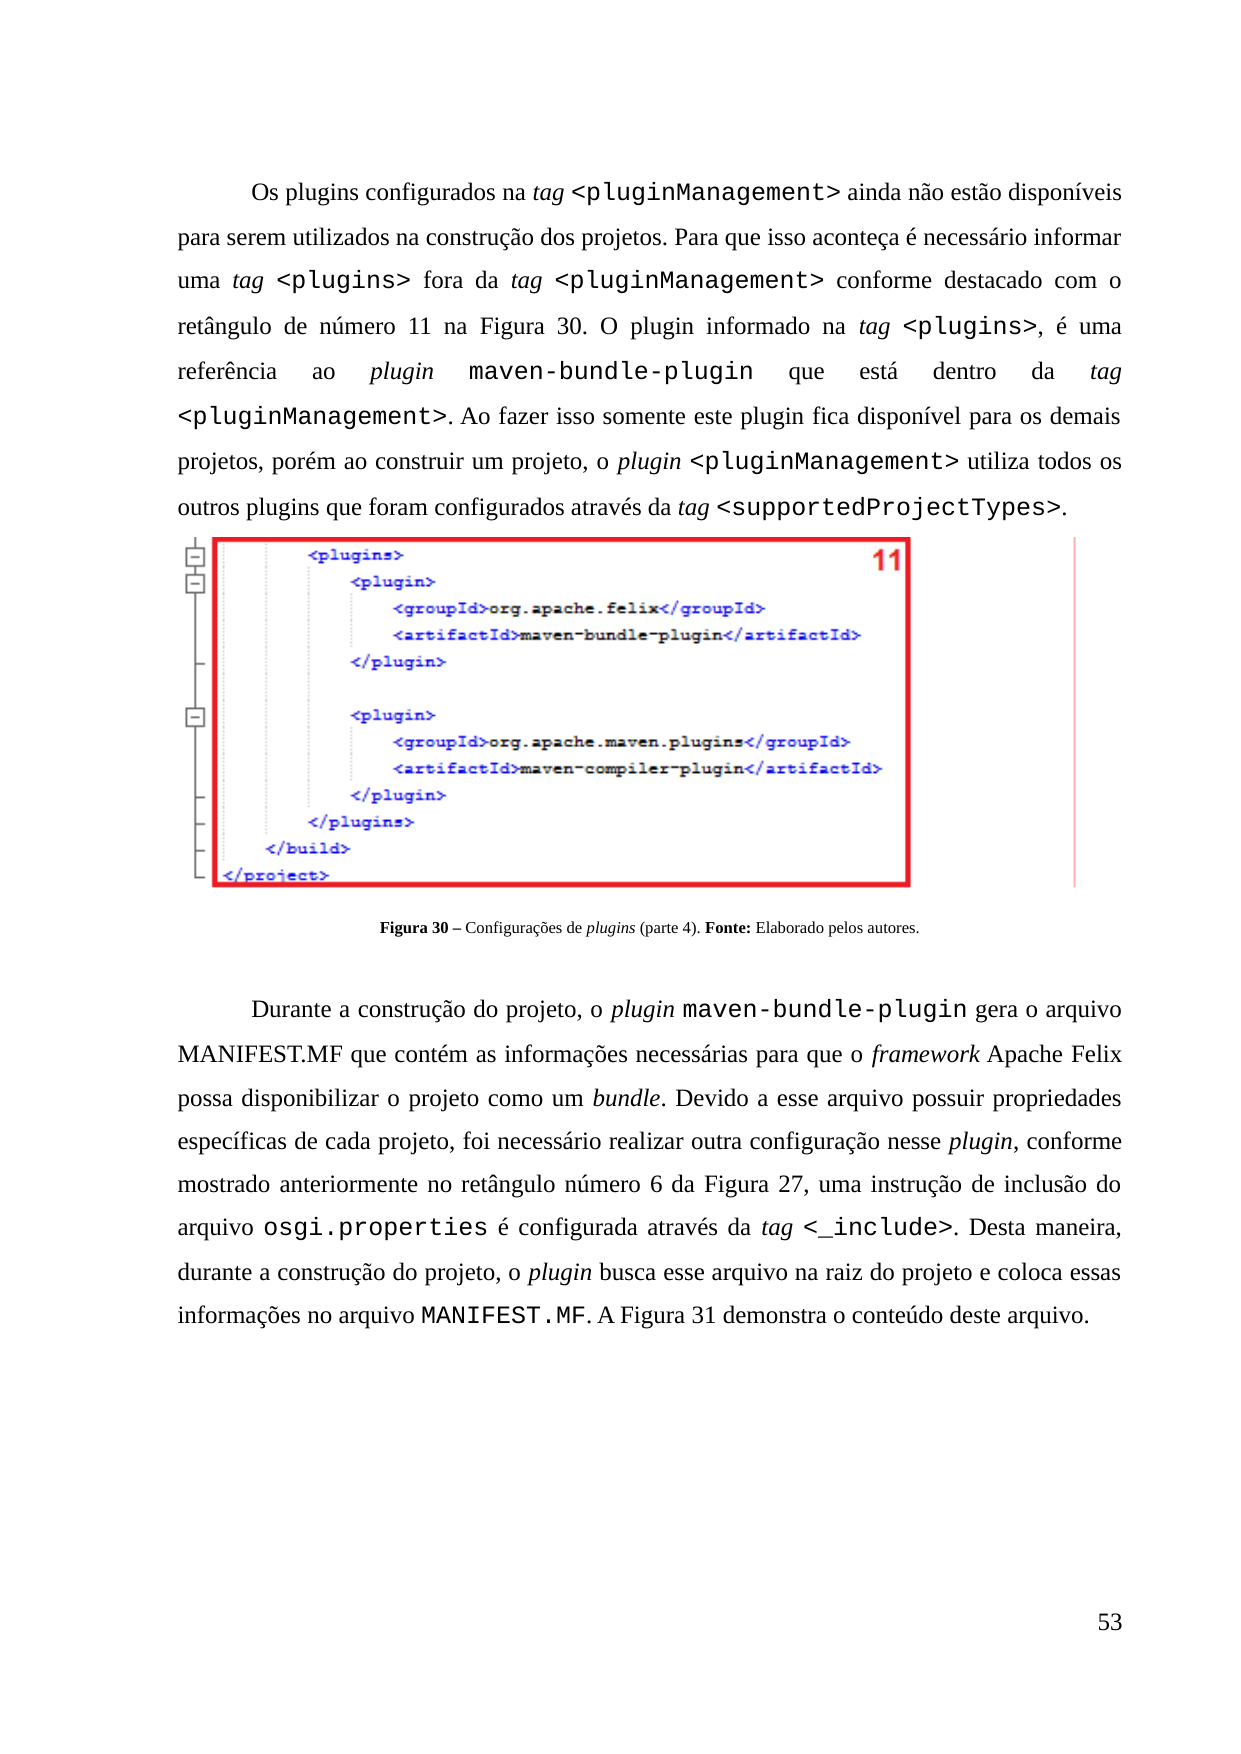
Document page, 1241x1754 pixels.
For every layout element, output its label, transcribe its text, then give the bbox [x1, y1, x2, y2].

picture [177, 537, 1122, 909]
text Figura 30 – Configurações de plugins (parte 4). Fonte: Elaborado pelos autores. [174, 918, 1125, 937]
text Os plugins configurados na tag <pluginManagement> ainda não estão disponíveis para serem utilizados na construção dos projetos. Para que isso aconteça é necessário informar uma tag <plugins> fora da tag <pluginManagement> conforme destacado com o retângulo de número 11 na Figura 30. O plugin informado na tag <plugins>, é uma referência ao plugin maven-bundle-plugin que está dentro da tag <pluginManagement>. Ao fazer isso somente este plugin fica disponível para os demais projetos, porém ao construir um projeto, o plugin <pluginManagement> utiliza todos os outros plugins que foram configurados através da tag <supportedProjectTypes>. [177, 177, 1122, 522]
text Durante a construção do projeto, o plugin maven-bundle-plugin gera o arquivo MANIFEST.MF que contém as informações necessárias para que o framework Apache Felix possa disponibilizar o projeto como um bundle. Devido a esse arquivo possuir propriedades específicas de cada projeto, foi necessário realizar outra configuração nesse plugin, conforme mostrado anteriormente no retângulo número 6 da Figura 27, uma instrução de inclusão do arquivo osgi.properties é configurada através da tag <_include>. Desta maneira, durante a construção do projeto, o plugin busca esse arquivo na raiz do projeto e coloca essas informações no arquivo MANIFEST.MF. A Figura 31 demonstra o conteúdo deste arquivo. [177, 994, 1122, 1331]
